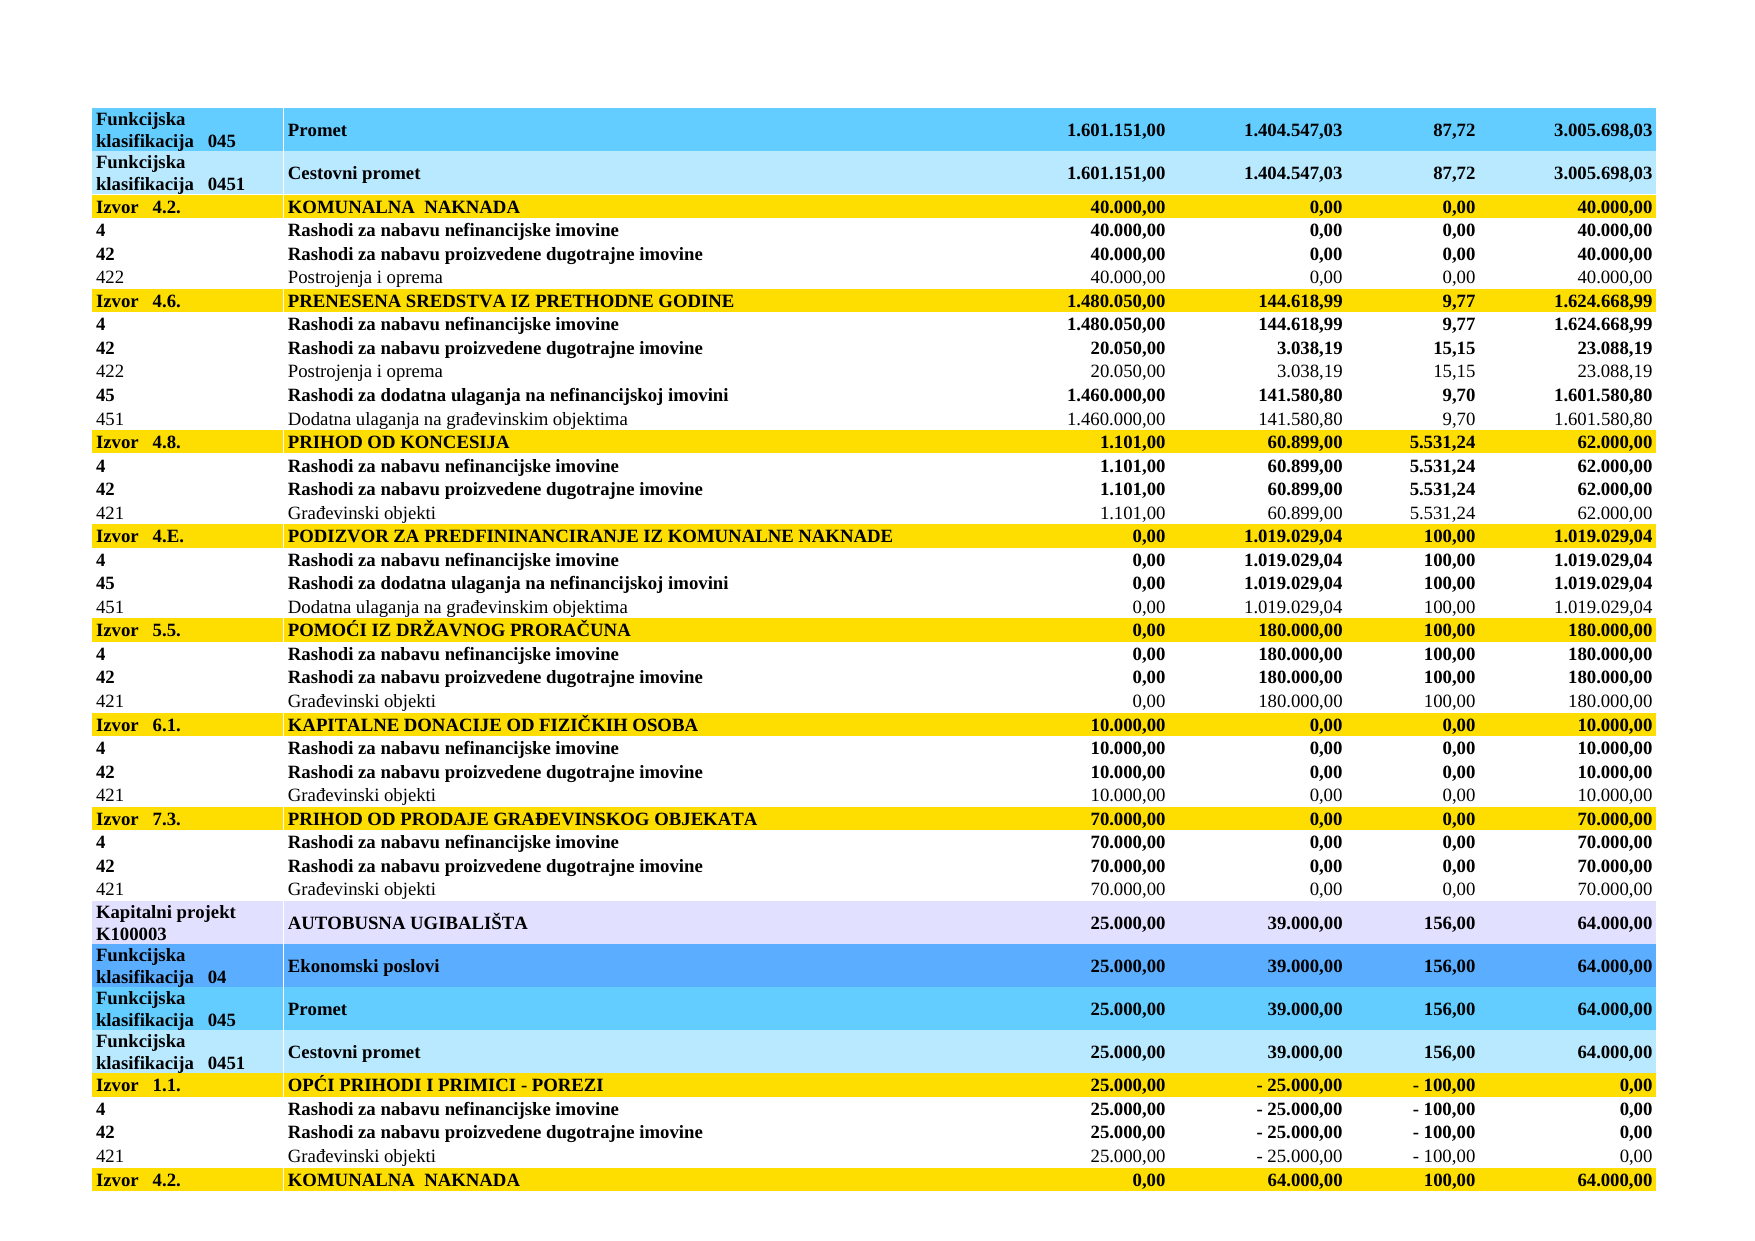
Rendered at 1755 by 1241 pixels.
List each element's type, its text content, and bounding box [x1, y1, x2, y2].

table_cell 1.601.580,80 [1479, 383, 1656, 406]
table_cell Rashodi za dodatna ulaganja na nefinancijskoj imovini [284, 571, 992, 595]
table_cell 9,77 [1346, 289, 1479, 312]
table_cell 4 [92, 548, 283, 571]
table_cell 1.019.029,04 [1479, 524, 1656, 548]
table_cell Funkcijska klasifikacija 04 [92, 944, 283, 987]
table_cell Dodatna ulaganja na građevinskim objektima [284, 406, 992, 430]
table_cell 40.000,00 [1479, 195, 1656, 218]
table_cell 100,00 [1346, 665, 1479, 689]
table_cell 451 [92, 595, 283, 618]
table_cell Izvor 7.3. [92, 807, 283, 830]
table_cell 4 [92, 218, 283, 242]
table_cell 1.480.050,00 [992, 289, 1169, 312]
table_cell 100,00 [1346, 548, 1479, 571]
table_cell Rashodi za nabavu nefinancijske imovine [284, 312, 992, 336]
table_cell Postrojenja i oprema [284, 265, 992, 289]
table_cell 0,00 [1169, 877, 1346, 901]
table_cell 42 [92, 854, 283, 877]
table_cell 42 [92, 336, 283, 359]
table_cell 0,00 [992, 618, 1169, 642]
table_cell 1.019.029,04 [1169, 595, 1346, 618]
table_cell 0,00 [992, 689, 1169, 712]
table_cell Rashodi za nabavu proizvedene dugotrajne imovine [284, 1120, 992, 1144]
table_cell Rashodi za nabavu proizvedene dugotrajne imovine [284, 242, 992, 265]
table_cell 60.899,00 [1169, 477, 1346, 501]
table_cell Građevinski objekti [284, 689, 992, 712]
table_cell Promet [284, 108, 992, 151]
table_cell 0,00 [1346, 242, 1479, 265]
table_cell Ekonomski poslovi [284, 944, 992, 987]
table_cell 40.000,00 [1479, 242, 1656, 265]
table_cell POMOĆI IZ DRŽAVNOG PRORAČUNA [284, 618, 992, 642]
table_cell 10.000,00 [992, 713, 1169, 736]
table_cell 3.005.698,03 [1479, 108, 1656, 151]
table_cell 87,72 [1346, 151, 1479, 194]
table_cell KOMUNALNA NAKNADA [284, 1168, 992, 1191]
table_cell 0,00 [1479, 1073, 1656, 1097]
table_cell 1.101,00 [992, 430, 1169, 453]
table_cell Funkcijska klasifikacija 0451 [92, 151, 283, 194]
table_cell 25.000,00 [992, 1030, 1169, 1073]
table_cell 180.000,00 [1169, 689, 1346, 712]
table_cell 15,15 [1346, 336, 1479, 359]
table_cell Rashodi za nabavu nefinancijske imovine [284, 218, 992, 242]
table_cell 100,00 [1346, 1168, 1479, 1191]
table_cell 180.000,00 [1169, 618, 1346, 642]
table_cell Građevinski objekti [284, 877, 992, 901]
table_cell 0,00 [1346, 877, 1479, 901]
table_cell Izvor 4.8. [92, 430, 283, 453]
table_cell 180.000,00 [1479, 618, 1656, 642]
table_cell 70.000,00 [992, 877, 1169, 901]
table_cell 42 [92, 1120, 283, 1144]
table_cell Postrojenja i oprema [284, 359, 992, 383]
table_cell 64.000,00 [1479, 901, 1656, 944]
table_cell 10.000,00 [1479, 760, 1656, 783]
table_cell 40.000,00 [992, 242, 1169, 265]
table_cell Dodatna ulaganja na građevinskim objektima [284, 595, 992, 618]
table_cell Rashodi za nabavu proizvedene dugotrajne imovine [284, 760, 992, 783]
table_cell 10.000,00 [992, 783, 1169, 807]
table_cell 422 [92, 265, 283, 289]
table_cell 1.101,00 [992, 501, 1169, 524]
table_cell 4 [92, 736, 283, 759]
table_cell - 100,00 [1346, 1144, 1479, 1167]
table_cell 180.000,00 [1169, 665, 1346, 689]
table_cell 0,00 [1169, 760, 1346, 783]
table_cell 141.580,80 [1169, 383, 1346, 406]
table_cell 39.000,00 [1169, 987, 1346, 1030]
table_cell 1.460.000,00 [992, 383, 1169, 406]
table_cell 100,00 [1346, 689, 1479, 712]
table_cell AUTOBUSNA UGIBALIŠTA [284, 901, 992, 944]
table_cell 1.624.668,99 [1479, 312, 1656, 336]
table_cell 64.000,00 [1479, 944, 1656, 987]
table_cell 156,00 [1346, 987, 1479, 1030]
table_cell 144.618,99 [1169, 289, 1346, 312]
table_cell 421 [92, 689, 283, 712]
table_cell Funkcijska klasifikacija 045 [92, 987, 283, 1030]
table_cell 1.019.029,04 [1479, 595, 1656, 618]
table_cell - 25.000,00 [1169, 1144, 1346, 1167]
table_cell 70.000,00 [992, 807, 1169, 830]
table_cell 421 [92, 783, 283, 807]
table_cell 62.000,00 [1479, 501, 1656, 524]
table_cell 42 [92, 760, 283, 783]
table_cell 1.019.029,04 [1169, 548, 1346, 571]
table_cell 70.000,00 [1479, 854, 1656, 877]
table_cell 9,70 [1346, 406, 1479, 430]
table_cell 70.000,00 [1479, 877, 1656, 901]
table_cell 40.000,00 [992, 265, 1169, 289]
table_cell 15,15 [1346, 359, 1479, 383]
table_cell 9,70 [1346, 383, 1479, 406]
table_cell 64.000,00 [1479, 1168, 1656, 1191]
table_cell 0,00 [1169, 265, 1346, 289]
table_cell 1.480.050,00 [992, 312, 1169, 336]
table_cell 100,00 [1346, 595, 1479, 618]
table_cell 421 [92, 877, 283, 901]
table_cell Funkcijska klasifikacija 0451 [92, 1030, 283, 1073]
table_cell Rashodi za nabavu nefinancijske imovine [284, 454, 992, 477]
table_cell 0,00 [1169, 830, 1346, 854]
table_cell 0,00 [992, 571, 1169, 595]
table_cell 10.000,00 [1479, 736, 1656, 759]
table_cell 62.000,00 [1479, 454, 1656, 477]
table_cell 39.000,00 [1169, 1030, 1346, 1073]
table_cell 60.899,00 [1169, 501, 1346, 524]
table_cell Izvor 4.2. [92, 195, 283, 218]
table_cell 40.000,00 [1479, 218, 1656, 242]
table_cell 3.038,19 [1169, 336, 1346, 359]
table_cell 60.899,00 [1169, 454, 1346, 477]
table_cell 0,00 [1346, 218, 1479, 242]
table_cell 0,00 [1169, 195, 1346, 218]
table_cell 3.038,19 [1169, 359, 1346, 383]
table_cell 1.601.580,80 [1479, 406, 1656, 430]
table_cell 421 [92, 1144, 283, 1167]
table_cell 0,00 [1169, 218, 1346, 242]
table_cell 5.531,24 [1346, 454, 1479, 477]
table_cell 0,00 [992, 524, 1169, 548]
table_cell 422 [92, 359, 283, 383]
table_cell 180.000,00 [1479, 665, 1656, 689]
table_cell 25.000,00 [992, 987, 1169, 1030]
table_cell - 100,00 [1346, 1073, 1479, 1097]
table_cell Rashodi za dodatna ulaganja na nefinancijskoj imovini [284, 383, 992, 406]
table_cell - 25.000,00 [1169, 1073, 1346, 1097]
table_cell 45 [92, 383, 283, 406]
table_cell 0,00 [1479, 1120, 1656, 1144]
table_cell Cestovni promet [284, 151, 992, 194]
table_cell 40.000,00 [1479, 265, 1656, 289]
table_cell Rashodi za nabavu proizvedene dugotrajne imovine [284, 336, 992, 359]
table_cell 0,00 [1169, 854, 1346, 877]
table_cell 70.000,00 [1479, 830, 1656, 854]
table_cell 23.088,19 [1479, 359, 1656, 383]
table_cell 5.531,24 [1346, 501, 1479, 524]
table_cell 0,00 [1346, 807, 1479, 830]
table_cell 0,00 [1169, 242, 1346, 265]
table_cell Izvor 1.1. [92, 1073, 283, 1097]
table_cell 1.019.029,04 [1479, 548, 1656, 571]
table_cell 10.000,00 [1479, 783, 1656, 807]
table_cell 0,00 [1479, 1144, 1656, 1167]
table_cell 1.019.029,04 [1479, 571, 1656, 595]
table_cell Građevinski objekti [284, 501, 992, 524]
table_cell Funkcijska klasifikacija 045 [92, 108, 283, 151]
table_cell 0,00 [1346, 854, 1479, 877]
table_cell 0,00 [1169, 713, 1346, 736]
table_cell 156,00 [1346, 1030, 1479, 1073]
table_cell - 25.000,00 [1169, 1120, 1346, 1144]
table_cell 9,77 [1346, 312, 1479, 336]
table_cell Izvor 4.2. [92, 1168, 283, 1191]
table_cell Građevinski objekti [284, 1144, 992, 1167]
table_cell Rashodi za nabavu proizvedene dugotrajne imovine [284, 477, 992, 501]
table_cell 42 [92, 665, 283, 689]
table_cell 4 [92, 1097, 283, 1120]
table_cell Rashodi za nabavu proizvedene dugotrajne imovine [284, 854, 992, 877]
table_cell Izvor 6.1. [92, 713, 283, 736]
table_cell Cestovni promet [284, 1030, 992, 1073]
table_cell 180.000,00 [1169, 642, 1346, 665]
table_cell 1.101,00 [992, 477, 1169, 501]
table_cell 100,00 [1346, 642, 1479, 665]
table_cell Rashodi za nabavu nefinancijske imovine [284, 830, 992, 854]
table_cell 23.088,19 [1479, 336, 1656, 359]
table_cell 42 [92, 242, 283, 265]
table_cell 70.000,00 [992, 854, 1169, 877]
table_cell Izvor 4.6. [92, 289, 283, 312]
table_cell 1.019.029,04 [1169, 524, 1346, 548]
table_cell PRIHOD OD PRODAJE GRAĐEVINSKOG OBJEKATA [284, 807, 992, 830]
table_cell Izvor 5.5. [92, 618, 283, 642]
table_cell 64.000,00 [1169, 1168, 1346, 1191]
table_cell 1.601.151,00 [992, 151, 1169, 194]
table_cell 4 [92, 454, 283, 477]
table_cell 156,00 [1346, 944, 1479, 987]
table_cell 39.000,00 [1169, 944, 1346, 987]
table_cell 10.000,00 [992, 736, 1169, 759]
table_cell 40.000,00 [992, 195, 1169, 218]
table_cell 451 [92, 406, 283, 430]
table_cell 70.000,00 [992, 830, 1169, 854]
table_cell 180.000,00 [1479, 642, 1656, 665]
table_cell Rashodi za nabavu proizvedene dugotrajne imovine [284, 665, 992, 689]
table_cell 64.000,00 [1479, 987, 1656, 1030]
table_cell 1.404.547,03 [1169, 151, 1346, 194]
table_cell 0,00 [1346, 265, 1479, 289]
table_cell 25.000,00 [992, 944, 1169, 987]
table_cell 0,00 [1346, 760, 1479, 783]
table_cell Rashodi za nabavu nefinancijske imovine [284, 736, 992, 759]
table_cell 100,00 [1346, 618, 1479, 642]
table_cell 0,00 [1346, 195, 1479, 218]
table_cell 60.899,00 [1169, 430, 1346, 453]
table_cell 1.019.029,04 [1169, 571, 1346, 595]
table_cell Promet [284, 987, 992, 1030]
table_cell 0,00 [1169, 783, 1346, 807]
table_cell 421 [92, 501, 283, 524]
table_cell 0,00 [992, 665, 1169, 689]
table_cell 0,00 [1169, 736, 1346, 759]
table_cell 42 [92, 477, 283, 501]
table_cell 25.000,00 [992, 901, 1169, 944]
table_cell PODIZVOR ZA PREDFININANCIRANJE IZ KOMUNALNE NAKNADE [284, 524, 992, 548]
table_cell 5.531,24 [1346, 430, 1479, 453]
table_cell - 25.000,00 [1169, 1097, 1346, 1120]
table_cell 0,00 [992, 1168, 1169, 1191]
table_cell 25.000,00 [992, 1120, 1169, 1144]
table_cell 39.000,00 [1169, 901, 1346, 944]
table_cell 62.000,00 [1479, 430, 1656, 453]
table_cell 0,00 [1346, 736, 1479, 759]
table_cell 0,00 [1346, 783, 1479, 807]
table_cell PRIHOD OD KONCESIJA [284, 430, 992, 453]
table_cell KAPITALNE DONACIJE OD FIZIČKIH OSOBA [284, 713, 992, 736]
table_cell 0,00 [1346, 830, 1479, 854]
table_cell 0,00 [992, 642, 1169, 665]
table_cell 64.000,00 [1479, 1030, 1656, 1073]
table_cell 20.050,00 [992, 336, 1169, 359]
table_cell Rashodi za nabavu nefinancijske imovine [284, 642, 992, 665]
table_cell 40.000,00 [992, 218, 1169, 242]
table_cell 25.000,00 [992, 1097, 1169, 1120]
table_cell - 100,00 [1346, 1120, 1479, 1144]
table_cell 25.000,00 [992, 1144, 1169, 1167]
table_cell 0,00 [1479, 1097, 1656, 1120]
table_cell OPĆI PRIHODI I PRIMICI - POREZI [284, 1073, 992, 1097]
table_cell 4 [92, 830, 283, 854]
table_cell 45 [92, 571, 283, 595]
table_cell 0,00 [992, 548, 1169, 571]
table_cell 1.601.151,00 [992, 108, 1169, 151]
table_cell Rashodi za nabavu nefinancijske imovine [284, 1097, 992, 1120]
table_cell - 100,00 [1346, 1097, 1479, 1120]
table_cell 1.101,00 [992, 454, 1169, 477]
table_cell 0,00 [1346, 713, 1479, 736]
table_cell 0,00 [1169, 807, 1346, 830]
table_cell 5.531,24 [1346, 477, 1479, 501]
table_cell KOMUNALNA NAKNADA [284, 195, 992, 218]
table_cell Izvor 4.E. [92, 524, 283, 548]
table_cell 180.000,00 [1479, 689, 1656, 712]
table_cell 10.000,00 [992, 760, 1169, 783]
table_cell 141.580,80 [1169, 406, 1346, 430]
table_cell 100,00 [1346, 571, 1479, 595]
table_cell 87,72 [1346, 108, 1479, 151]
table_cell 144.618,99 [1169, 312, 1346, 336]
table_cell 25.000,00 [992, 1073, 1169, 1097]
table_cell 62.000,00 [1479, 477, 1656, 501]
table_cell 100,00 [1346, 524, 1479, 548]
table_cell 20.050,00 [992, 359, 1169, 383]
table_cell 0,00 [992, 595, 1169, 618]
table_cell Građevinski objekti [284, 783, 992, 807]
table_cell 1.404.547,03 [1169, 108, 1346, 151]
table_cell Kapitalni projekt K100003 [92, 901, 283, 944]
table_cell 70.000,00 [1479, 807, 1656, 830]
table_cell PRENESENA SREDSTVA IZ PRETHODNE GODINE [284, 289, 992, 312]
table_cell 156,00 [1346, 901, 1479, 944]
table_cell 10.000,00 [1479, 713, 1656, 736]
table_cell 4 [92, 312, 283, 336]
table_cell 1.460.000,00 [992, 406, 1169, 430]
table_cell 3.005.698,03 [1479, 151, 1656, 194]
table_cell Rashodi za nabavu nefinancijske imovine [284, 548, 992, 571]
table_cell 1.624.668,99 [1479, 289, 1656, 312]
table_cell 4 [92, 642, 283, 665]
